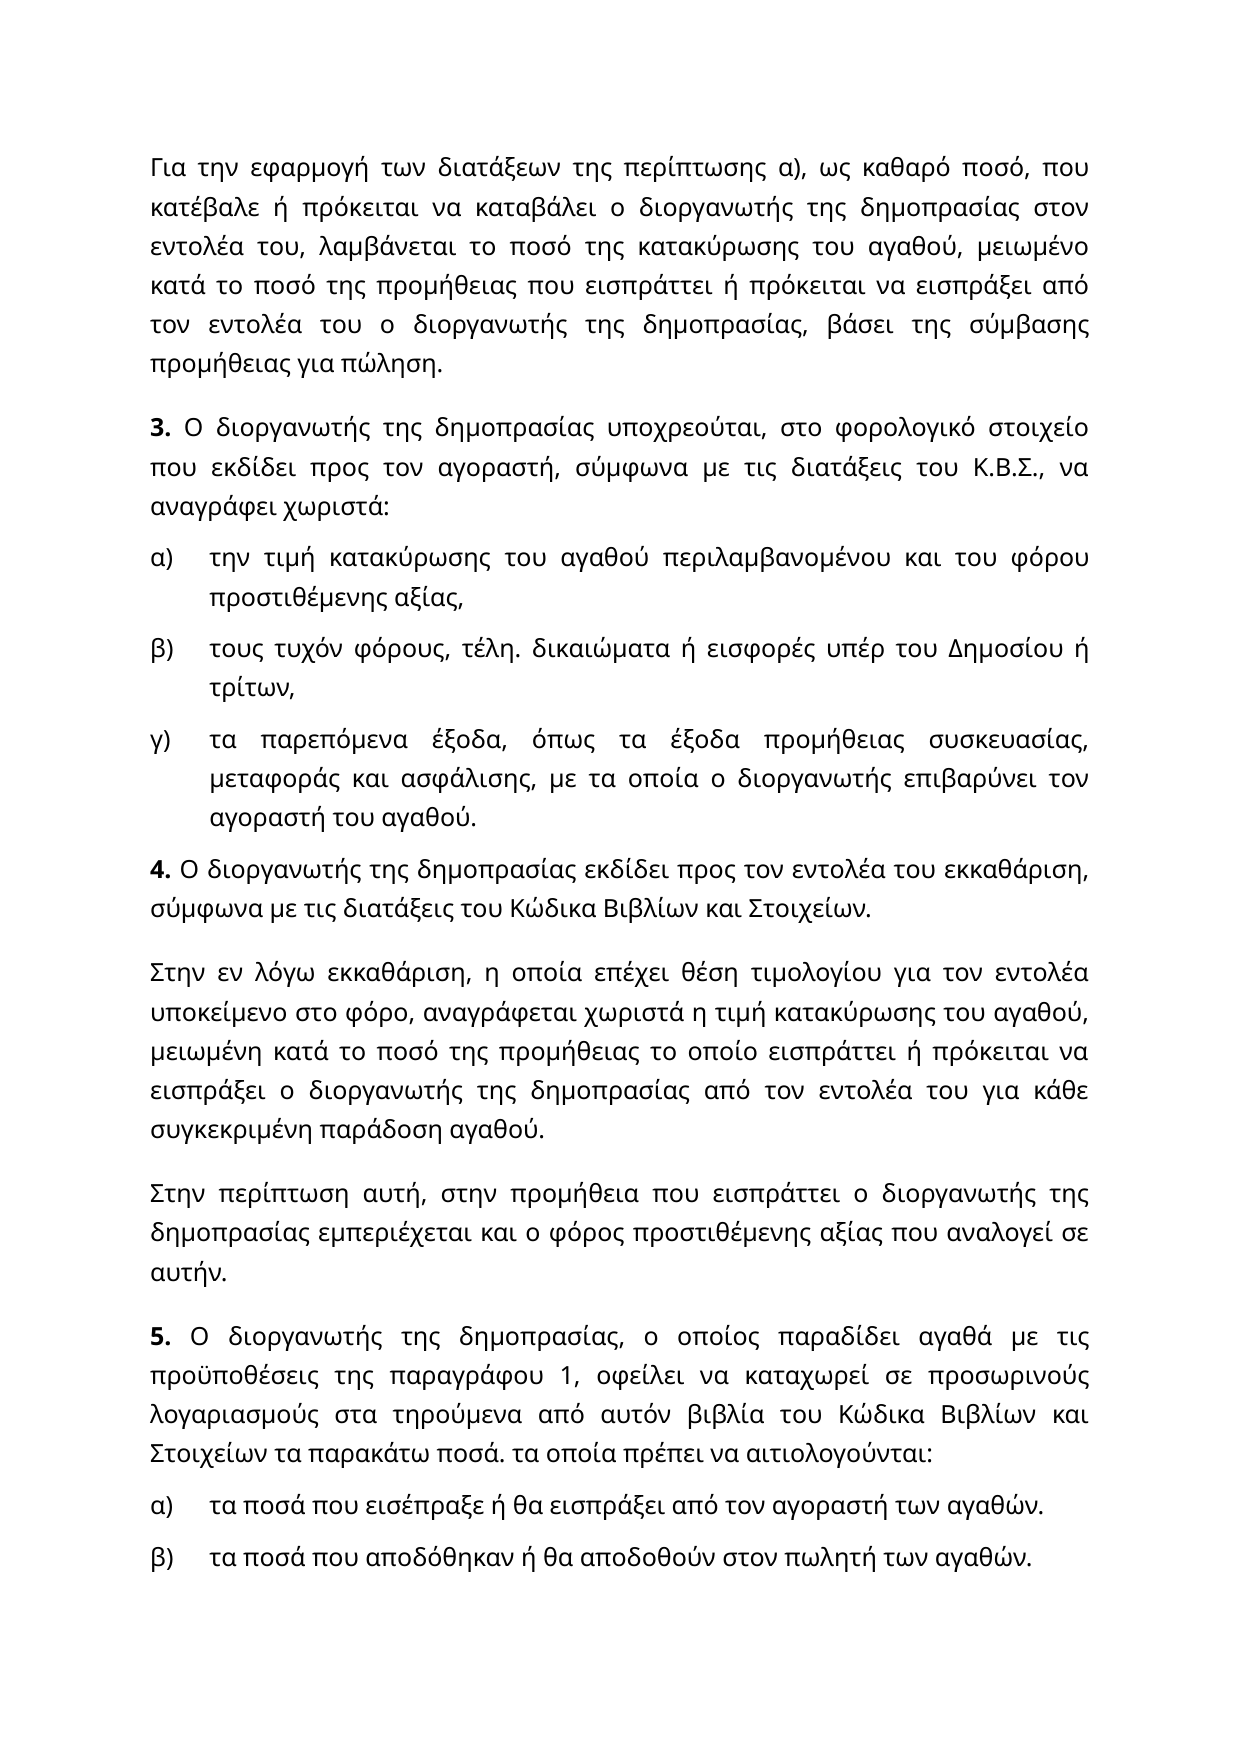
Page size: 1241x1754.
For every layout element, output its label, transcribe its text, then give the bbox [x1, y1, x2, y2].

text Στην περίπτωση αυτή, στην προμήθεια που εισπράττει ο διοργανωτής της δημοπρασίας εμπεριέχεται και ο φόρος προστιθέμενης αξίας που αναλογεί σε αυτήν. [150, 1176, 1090, 1288]
list β) τους τυχόν φόρους, τέλη. δικαιώματα ή εισφορές υπέρ του Δημοσίου ή τρίτων, [150, 631, 1090, 704]
list α) τα ποσά που εισέπραξε ή θα εισπράξει από τον αγοραστή των αγαθών. [150, 1487, 1090, 1522]
list α) την τιμή κατακύρωσης του αγαθού περιλαμβανομένου και του φόρου προστιθέμενης αξίας, [150, 540, 1090, 613]
text Στην εν λόγω εκκαθάριση, η οποία επέχει θέση τιμολογίου για τον εντολέα υποκείμενο στο φόρο, αναγράφεται χωριστά η τιμή κατακύρωσης του αγαθού, μειωμένη κατά το ποσό της προμήθειας το οποίο εισπράττει ή πρόκειται να εισπράξει ο διοργανωτής της δημοπρασίας από τον εντολέα του για κάθε συγκεκριμένη παράδοση αγαθού. [150, 955, 1090, 1146]
text 3. Ο διοργανωτής της δημοπρασίας υποχρεούται, στο φορολογικό στοιχείο που εκδίδει προς τον αγοραστή, σύμφωνα με τις διατάξεις του Κ.Β.Σ., να αναγράφει χωριστά: [150, 410, 1090, 522]
text 4. Ο διοργανωτής της δημοπρασίας εκδίδει προς τον εντολέα του εκκαθάριση, σύμφωνα με τις διατάξεις του Κώδικα Βιβλίων και Στοιχείων. [150, 852, 1090, 925]
text 5. Ο διοργανωτής της δημοπρασίας, ο οποίος παραδίδει αγαθά με τις προϋποθέσεις της παραγράφου 1, οφείλει να καταχωρεί σε προσωρινούς λογαριασμούς στα τηρούμενα από αυτόν βιβλία του Κώδικα Βιβλίων και Στοιχείων τα παρακάτω ποσά. τα οποία πρέπει να αιτιολογούνται: [150, 1318, 1090, 1470]
list γ) τα παρεπόμενα έξοδα, όπως τα έξοδα προμήθειας συσκευασίας, μεταφοράς και ασφάλισης, με τα οποία ο διοργανωτής επιβαρύνει τον αγοραστή του αγαθού. [150, 722, 1090, 834]
text Για την εφαρμογή των διατάξεων της περίπτωσης α), ως καθαρό ποσό, που κατέβαλε ή πρόκειται να καταβάλει ο διοργανωτής της δημοπρασίας στον εντολέα του, λαμβάνεται το ποσό της κατακύρωσης του αγαθού, μειωμένο κατά το ποσό της προμήθειας που εισπράττει ή πρόκειται να εισπράξει από τον εντολέα του ο διοργανωτής της δημοπρασίας, βάσει της σύμβασης προμήθειας για πώληση. [150, 150, 1090, 380]
list β) τα ποσά που αποδόθηκαν ή θα αποδοθούν στον πωλητή των αγαθών. [150, 1539, 1090, 1573]
